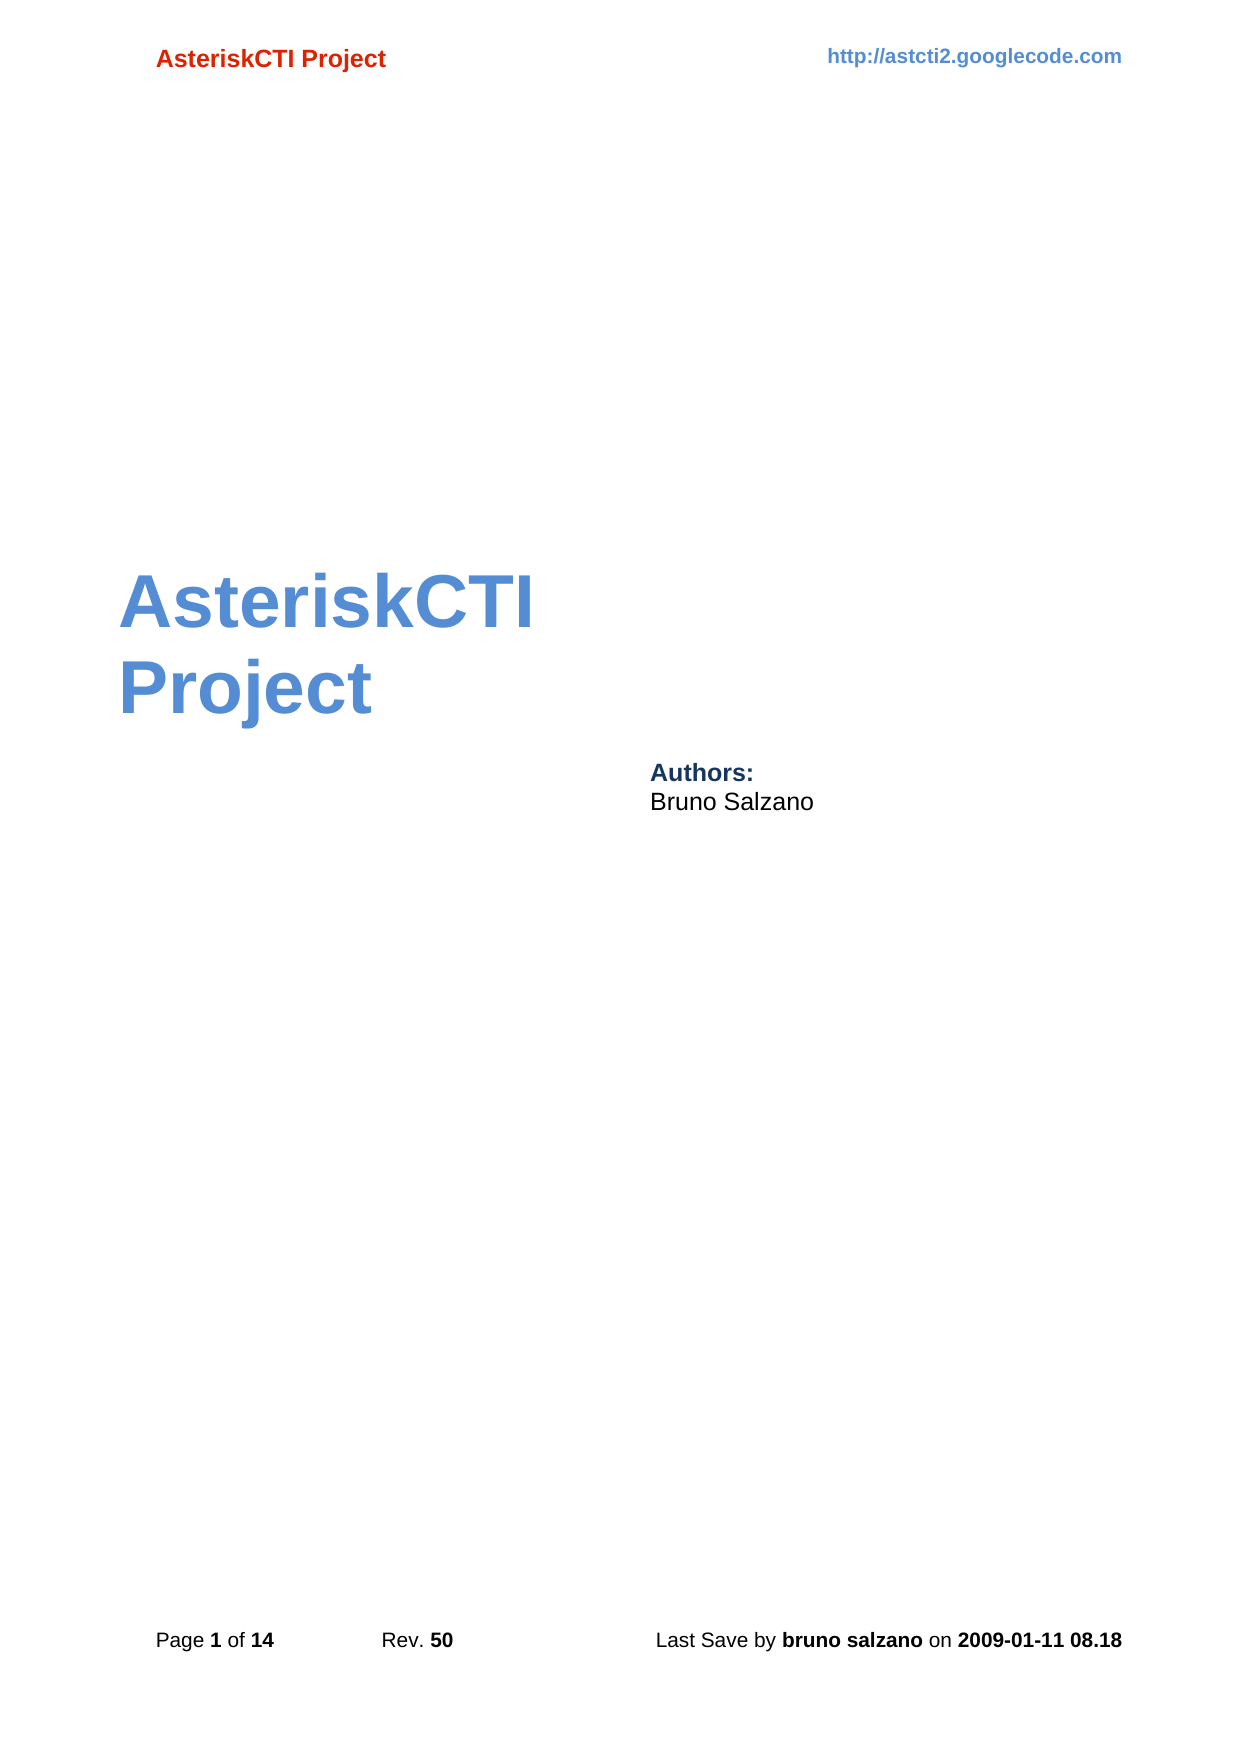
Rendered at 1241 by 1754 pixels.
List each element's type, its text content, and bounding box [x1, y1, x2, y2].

table_header Authors: Bruno Salzano [639, 557, 1148, 816]
table_header AsteriskCTI Project [107, 557, 639, 816]
